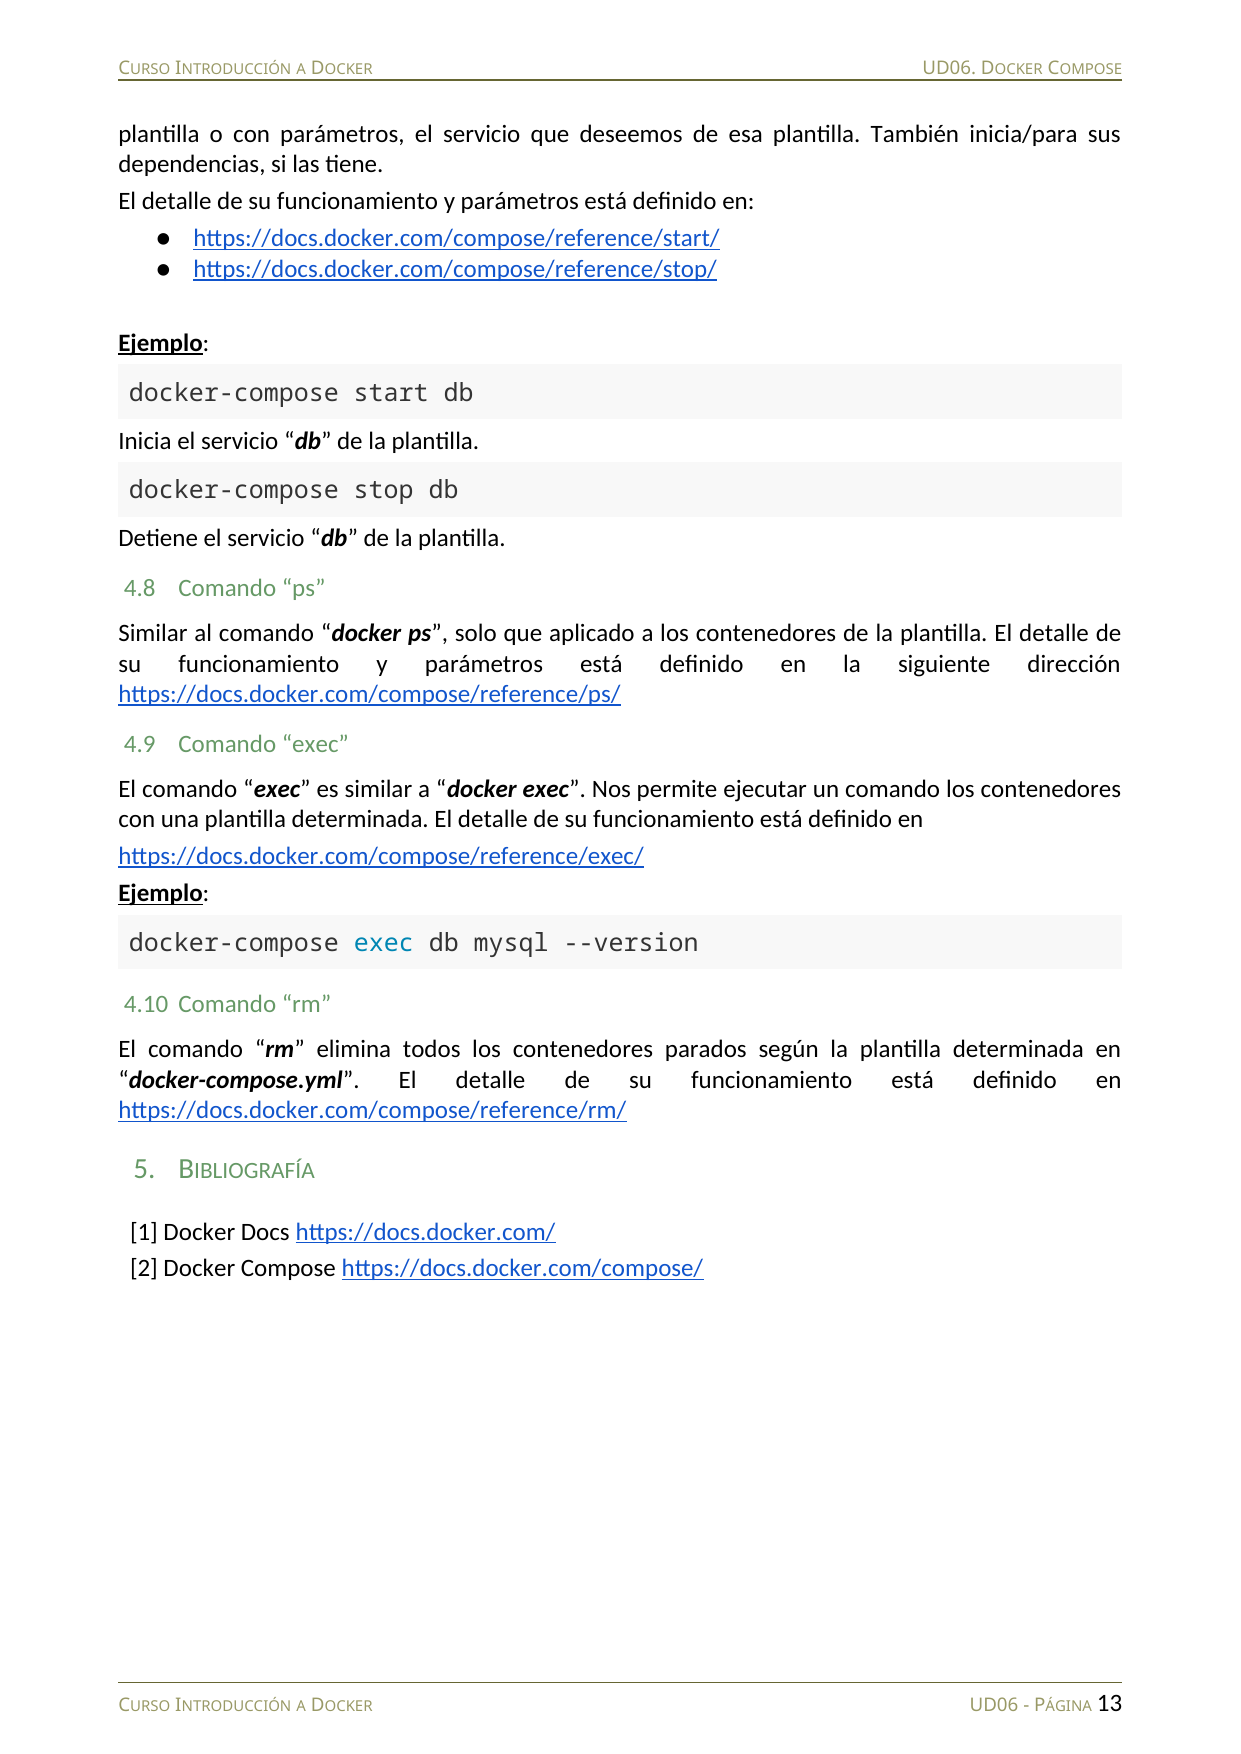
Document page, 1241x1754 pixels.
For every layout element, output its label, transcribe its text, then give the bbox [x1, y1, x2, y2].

text Detiene el servicio “db” de la plantilla. [118, 523, 1122, 553]
text [2] Docker Compose https://docs.docker.com/compose/ [118, 1253, 1122, 1283]
subtitle Comando “rm” [118, 988, 1122, 1019]
text El comando “exec” es similar a “docker exec”. Nos permite ejecutar un comando los contenedores con una plantilla determinada. El detalle de su funcionamiento está definido en [118, 773, 1122, 834]
text El detalle de su funcionamiento y parámetros está definido en: [118, 186, 1122, 216]
text plantilla o con parámetros, el servicio que deseemos de esa plantilla. También inicia/para sus dependencias, si las tiene. [118, 118, 1122, 179]
table_header docker-compose exec db mysql --version [118, 915, 1122, 969]
text Inicia el servicio “db” de la plantilla. [118, 425, 1122, 455]
text Ejemplo: [118, 877, 1122, 908]
subtitle Comando “exec” [118, 728, 1122, 758]
list https://docs.docker.com/compose/reference/stop/ [156, 253, 1122, 283]
list https://docs.docker.com/compose/reference/start/ [156, 222, 1122, 253]
subtitle Comando “ps” [118, 572, 1122, 602]
text El comando “rm” elimina todos los contenedores parados según la plantilla determinada en “docker-compose.yml”. El detalle de su funcionamiento está definido en https://docs.docker.com/compose/reference/rm/ [118, 1033, 1122, 1125]
table_header docker-compose start db [118, 364, 1122, 419]
subtitle Bibliografía [133, 1150, 1122, 1186]
text https://docs.docker.com/compose/reference/exec/ [118, 841, 1122, 871]
text Similar al comando “docker ps”, solo que aplicado a los contenedores de la plantilla. El detalle de su funcionamiento y parámetros está definido en la siguiente dirección https://docs.docker.com/compose/reference/ps/ [118, 617, 1122, 709]
text Ejemplo: [118, 327, 1122, 357]
text [1] Docker Docs https://docs.docker.com/ [118, 1216, 1122, 1246]
table_header docker-compose stop db [118, 462, 1122, 517]
